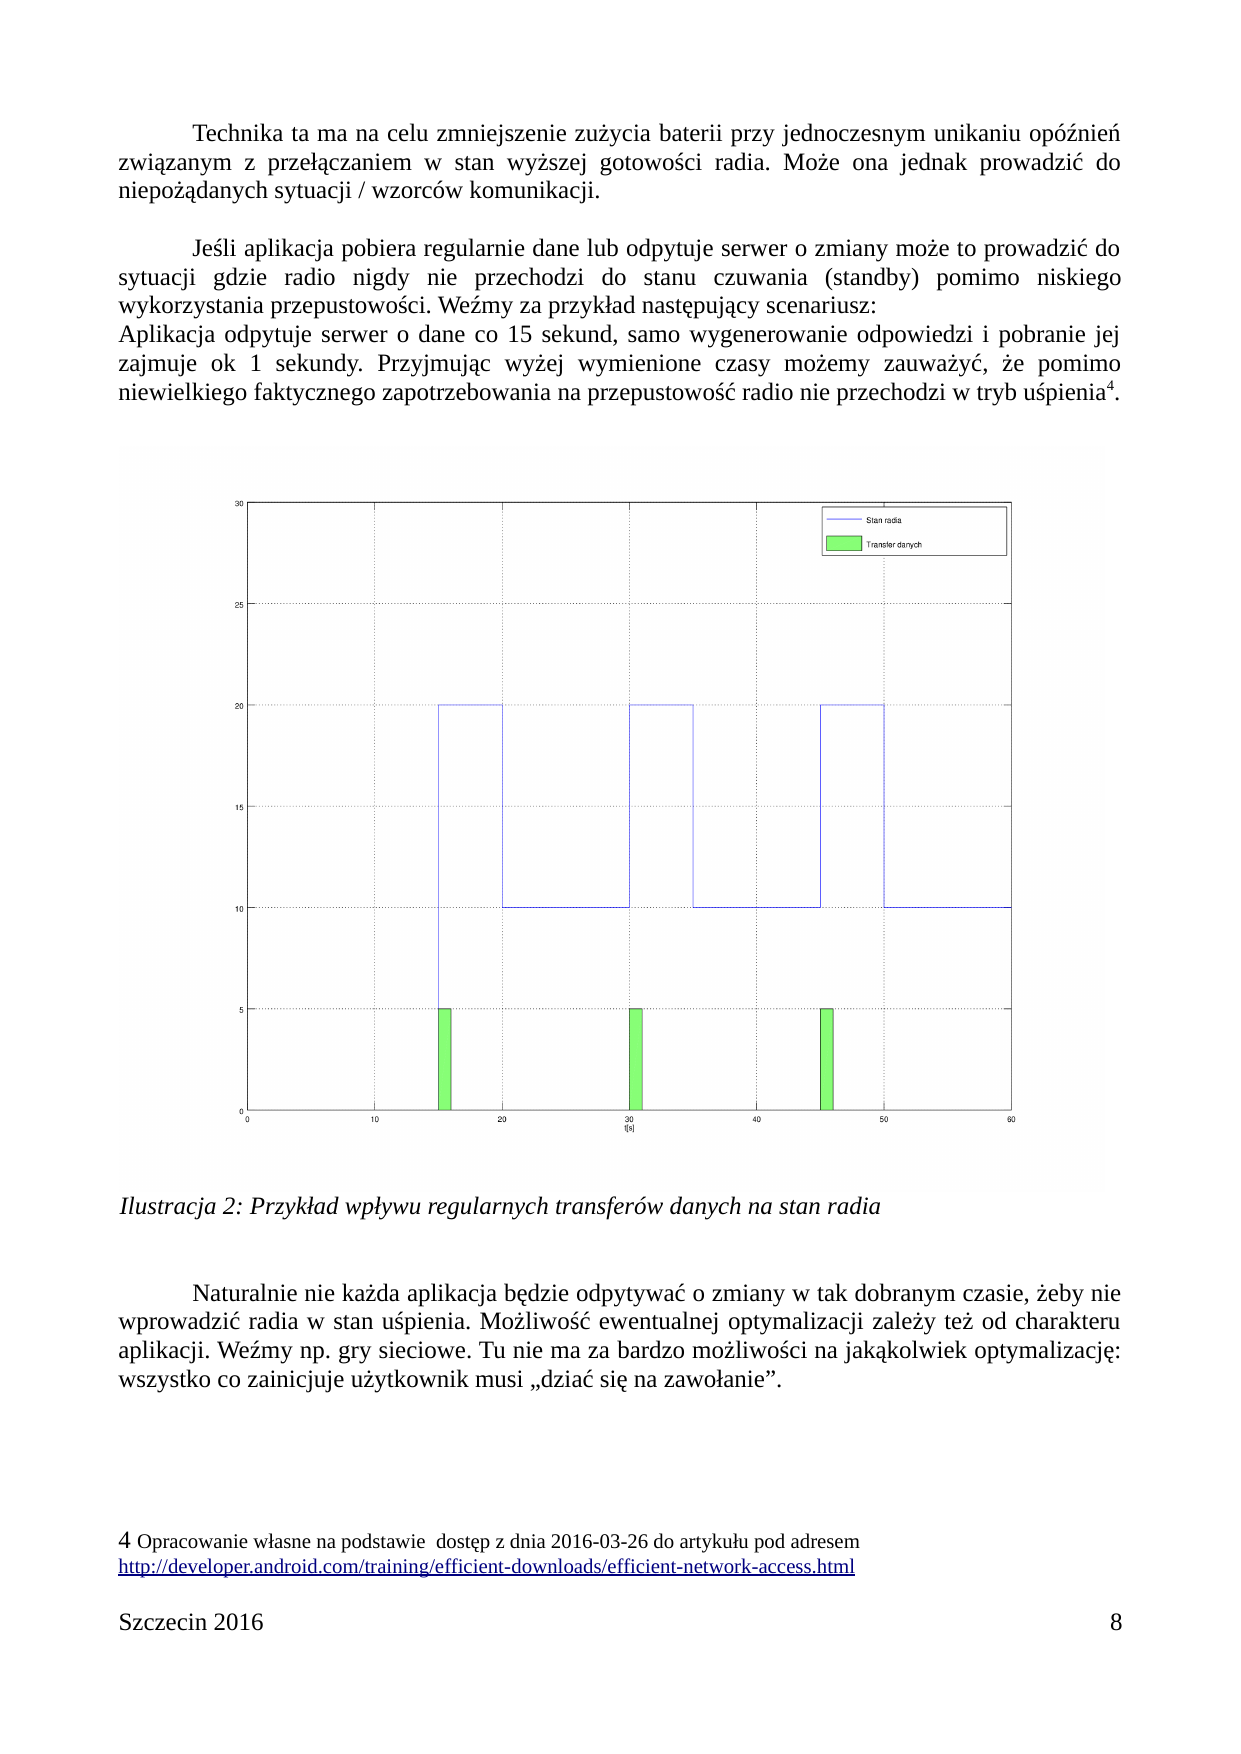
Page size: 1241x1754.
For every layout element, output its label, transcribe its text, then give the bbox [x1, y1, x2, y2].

subtitle Technika ta ma na celu zmniejszenie zużycia baterii przy jednoczesnym unikaniu opóźnień związanym z przełączaniem w stan wyższej gotowości radia. Może ona jednak prowadzić do niepożądanych sytuacji / wzorców komunikacji. [118, 118, 1122, 204]
subtitle Opracowanie własne na podstawie dostęp z dnia 2016-03-26 do artykułu pod adresem http://developer.android.com/training/efficient-downloads/efficient-network-access.html [118, 1525, 1122, 1578]
subtitle Jeśli aplikacja pobiera regularnie dane lub odpytuje serwer o zmiany może to prowadzić do sytuacji gdzie radio nigdy nie przechodzi do stanu czuwania (standby) pomimo niskiego wykorzystania przepustowości. Weźmy za przykład następujący scenariusz: [118, 233, 1122, 319]
picture [119, 446, 1105, 1192]
subtitle Naturalnie nie każda aplikacja będzie odpytywać o zmiany w tak dobranym czasie, żeby nie wprowadzić radia w stan uśpienia. Możliwość ewentualnej optymalizacji zależy też od charakteru aplikacji. Weźmy np. gry sieciowe. Tu nie ma za bardzo możliwości na jakąkolwiek optymalizację: wszystko co zainicjuje użytkownik musi „dziać się na zawołanie”. [118, 1278, 1122, 1393]
text Ilustracja 2: Przykład wpływu regularnych transferów danych na stan radia [119, 1192, 1105, 1220]
subtitle Aplikacja odpytuje serwer o dane co 15 sekund, samo wygenerowanie odpowiedzi i pobranie jej zajmuje ok 1 sekundy. Przyjmując wyżej wymienione czasy możemy zauważyć, że pomimo niewielkiego faktycznego zapotrzebowania na przepustowość radio nie przechodzi w tryb uśpienia. [118, 319, 1122, 406]
